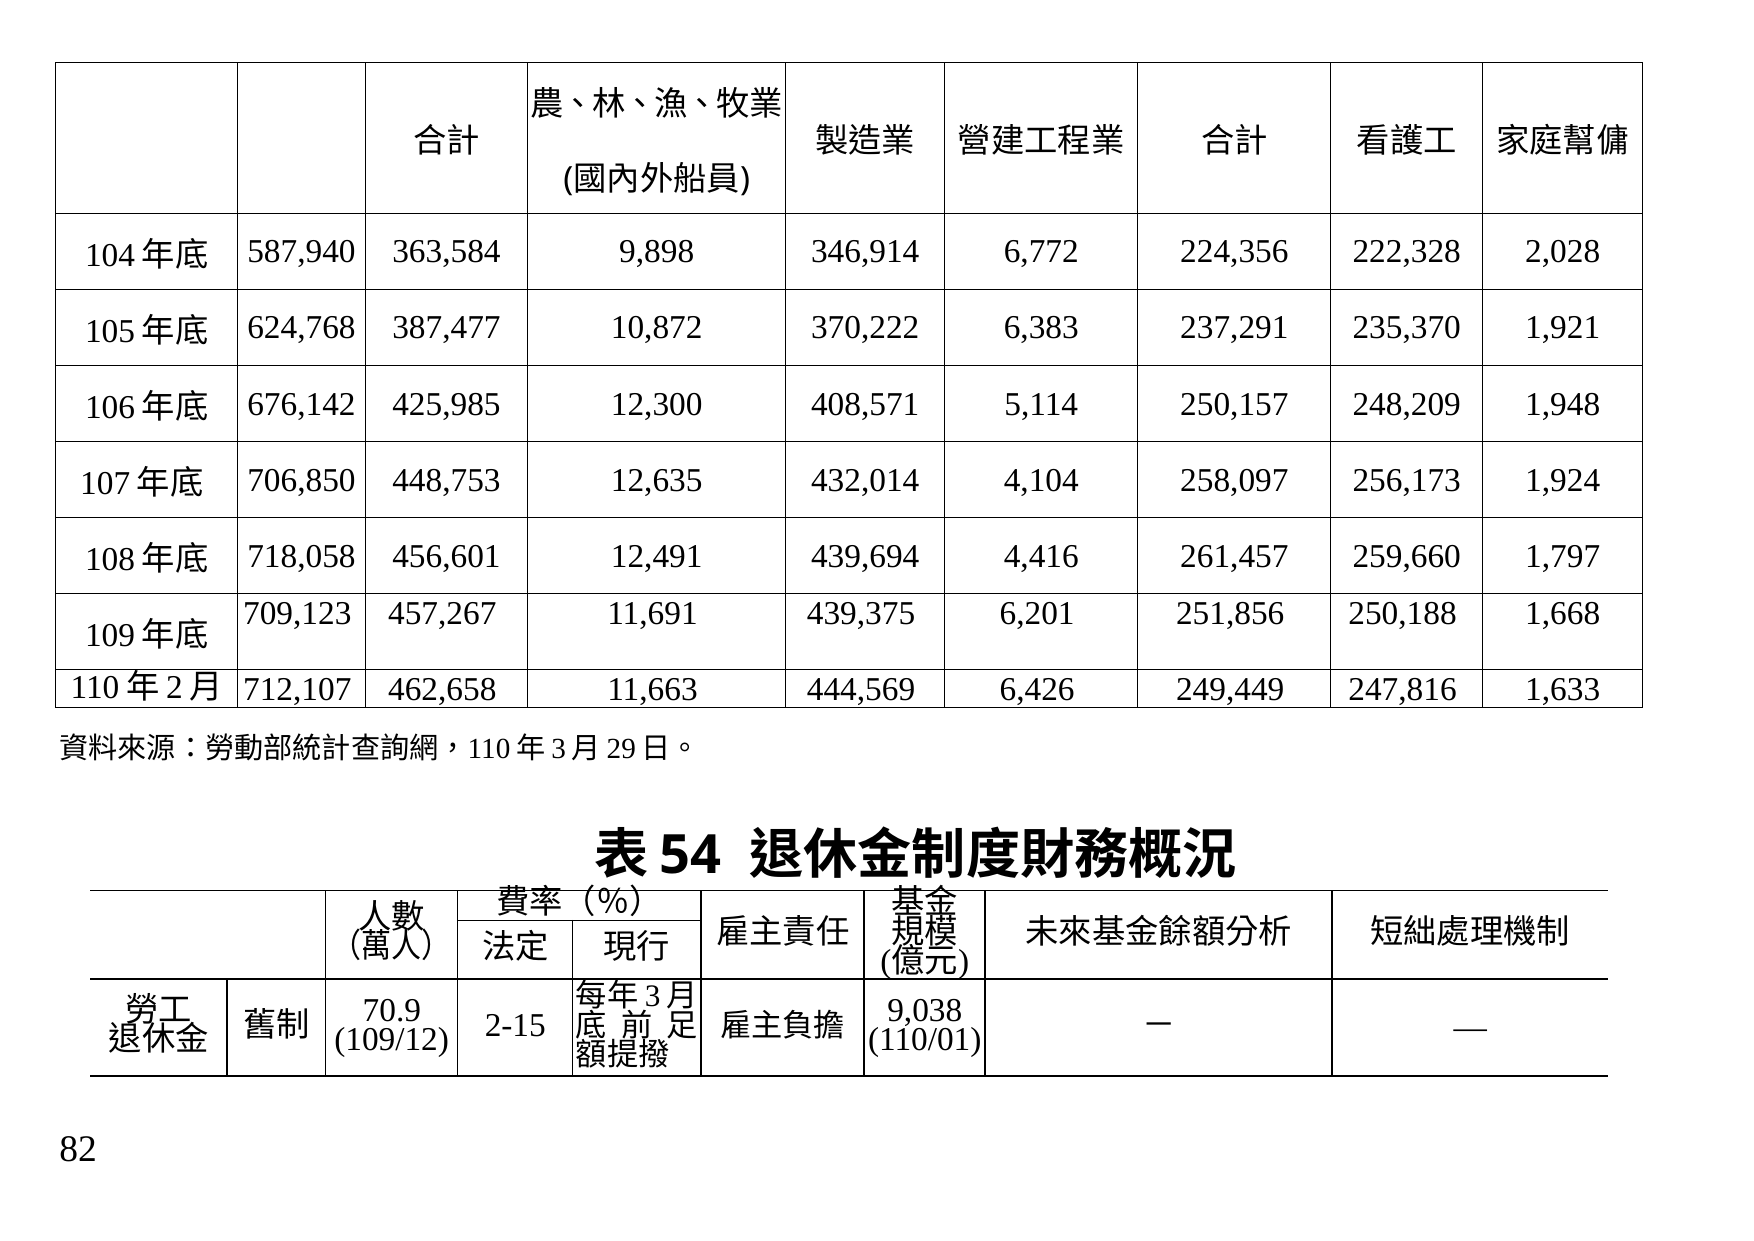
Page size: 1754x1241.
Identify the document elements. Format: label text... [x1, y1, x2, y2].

table_header 費率（％） [458, 891, 700, 920]
table_cell 營建工程業 [945, 63, 1137, 213]
table_cell 712,107 [238, 670, 365, 707]
table_cell 9,038 (110/01) [865, 980, 984, 1075]
table_cell 2-15 [458, 980, 572, 1075]
table_cell 1,921 [1483, 290, 1642, 365]
table_header 未來基金餘額分析 [986, 891, 1331, 978]
table_cell 251,856 [1138, 594, 1330, 669]
text 表54 退休金制度財務概況 [59, 811, 1639, 889]
table_cell 444,569 [786, 670, 944, 707]
table_cell [238, 63, 365, 213]
table_cell 11,691 [528, 594, 785, 669]
table_header 基金 規模 (億元) [865, 891, 984, 978]
table_cell 1,948 [1483, 366, 1642, 441]
table_cell 現行 [573, 921, 700, 978]
table_cell 1,924 [1483, 442, 1642, 517]
text 資料來源：勞動部統計查詢網，110年3月29日。 [59, 708, 1639, 783]
table_cell 248,209 [1331, 366, 1482, 441]
table_cell 1,633 [1483, 670, 1642, 707]
table_cell 457,267 [366, 594, 527, 669]
table_cell 259,660 [1331, 518, 1482, 593]
table_cell 224,356 [1138, 214, 1330, 289]
table_cell 4,104 [945, 442, 1137, 517]
table_cell 408,571 [786, 366, 944, 441]
table_cell 462,658 [366, 670, 527, 707]
table_cell 11,663 [528, 670, 785, 707]
table_cell — [1333, 980, 1608, 1075]
table_cell 346,914 [786, 214, 944, 289]
table_cell 676,142 [238, 366, 365, 441]
table_cell 222,328 [1331, 214, 1482, 289]
table_cell 256,173 [1331, 442, 1482, 517]
table_cell 農、林、漁、牧業(國內外船員) [528, 63, 785, 213]
table_cell 624,768 [238, 290, 365, 365]
table_header 雇主責任 [702, 891, 863, 978]
table_cell 247,816 [1331, 670, 1482, 707]
table_cell 12,491 [528, 518, 785, 593]
table_cell 249,449 [1138, 670, 1330, 707]
table_cell 109年底 [56, 594, 237, 669]
table_cell 237,291 [1138, 290, 1330, 365]
table_cell 250,188 [1331, 594, 1482, 669]
table_cell 4,416 [945, 518, 1137, 593]
table_header [90, 891, 325, 978]
table_cell 370,222 [786, 290, 944, 365]
table_cell 448,753 [366, 442, 527, 517]
table_cell 235,370 [1331, 290, 1482, 365]
table_cell 家庭幫傭 [1483, 63, 1642, 213]
table_cell 12,300 [528, 366, 785, 441]
table_cell 6,201 [945, 594, 1137, 669]
table_cell 看護工 [1331, 63, 1482, 213]
table_header 短絀處理機制 [1333, 891, 1608, 978]
table_cell 363,584 [366, 214, 527, 289]
table_cell 10,872 [528, 290, 785, 365]
table_cell 706,850 [238, 442, 365, 517]
table_cell 110年2月 [56, 670, 237, 707]
table_cell 718,058 [238, 518, 365, 593]
table_cell 6,383 [945, 290, 1137, 365]
table_cell 387,477 [366, 290, 527, 365]
table_cell － [986, 980, 1331, 1075]
table_cell 107年底 [56, 442, 237, 517]
table_cell 舊制 [228, 980, 325, 1075]
table_cell 合計 [1138, 63, 1330, 213]
table_cell 250,157 [1138, 366, 1330, 441]
table_cell 法定 [458, 921, 572, 978]
table_cell 1,797 [1483, 518, 1642, 593]
table_cell 456,601 [366, 518, 527, 593]
table_cell 製造業 [786, 63, 944, 213]
table_cell 合計 [366, 63, 527, 213]
table_cell 709,123 [238, 594, 365, 669]
table_cell 425,985 [366, 366, 527, 441]
table_header 人數 （萬人） [326, 891, 457, 978]
table_cell 每年3月底前足額提撥 [573, 980, 700, 1075]
table_cell 9,898 [528, 214, 785, 289]
table_cell 1,668 [1483, 594, 1642, 669]
table_cell 587,940 [238, 214, 365, 289]
table_cell 439,694 [786, 518, 944, 593]
table_cell 105年底 [56, 290, 237, 365]
table_cell 2,028 [1483, 214, 1642, 289]
table_cell 258,097 [1138, 442, 1330, 517]
table_cell 106年底 [56, 366, 237, 441]
table_cell 5,114 [945, 366, 1137, 441]
table_cell 6,772 [945, 214, 1137, 289]
table_cell 6,426 [945, 670, 1137, 707]
table_cell 432,014 [786, 442, 944, 517]
table_cell 勞工 退休金 [90, 980, 226, 1075]
table_cell 439,375 [786, 594, 944, 669]
table_cell 雇主負擔 [702, 980, 863, 1075]
table_cell [56, 63, 237, 213]
table_cell 104年底 [56, 214, 237, 289]
table_cell 12,635 [528, 442, 785, 517]
table_cell 261,457 [1138, 518, 1330, 593]
table_cell 108年底 [56, 518, 237, 593]
table_cell 70.9 (109/12) [326, 980, 457, 1075]
